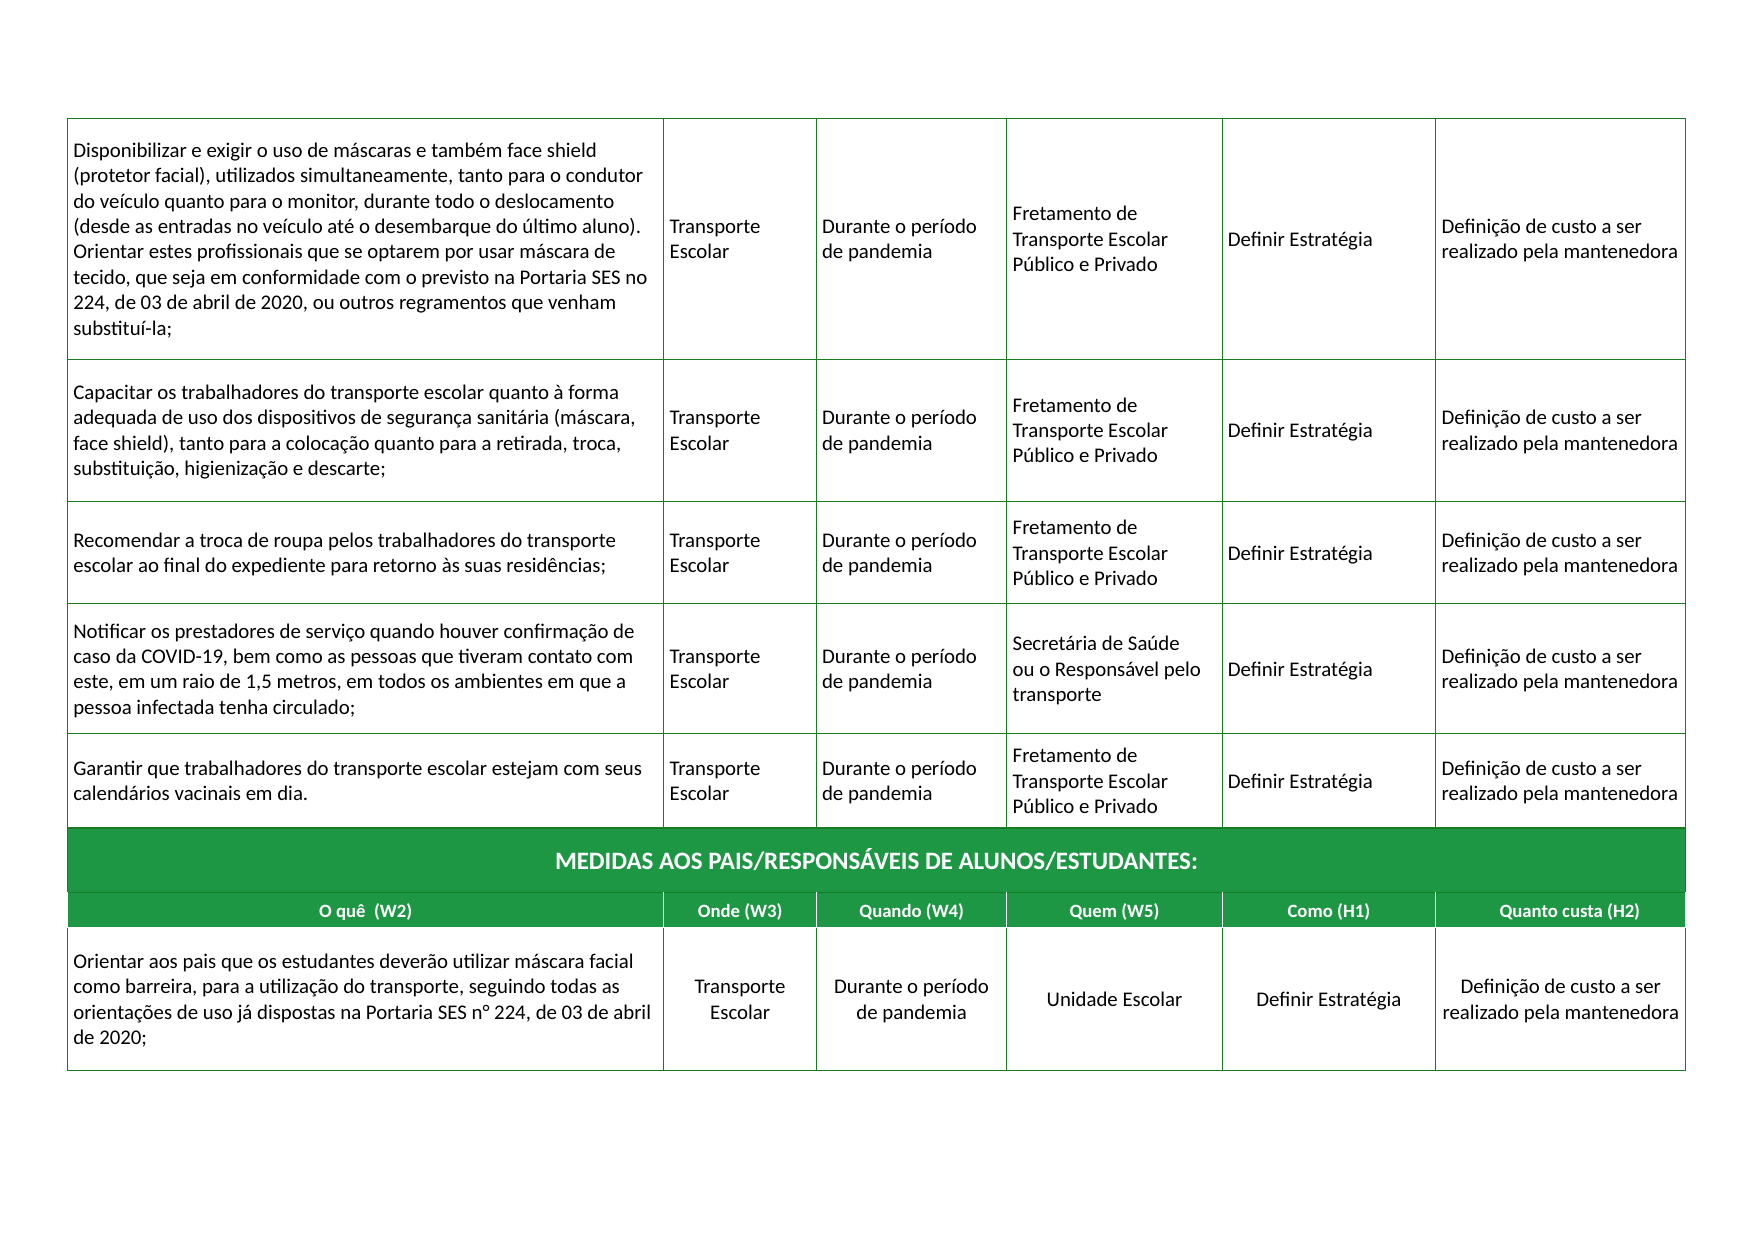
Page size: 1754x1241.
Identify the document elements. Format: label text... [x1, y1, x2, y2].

table_cell Definir Estratégia [1223, 119, 1435, 358]
table_cell Definição de custo a ser realizado pela mantenedora [1436, 119, 1685, 358]
table_cell Fretamento de Transporte Escolar Público e Privado [1007, 734, 1222, 827]
table_cell Durante o período de pandemia [817, 360, 1006, 501]
table_cell Capacitar os trabalhadores do transporte escolar quanto à forma adequada de uso dos dispositivos de segurança sanitária (máscara, face shield), tanto para a colocação quanto para a retirada, troca, substituição, higienização e descarte; [68, 360, 663, 501]
table_cell Notificar os prestadores de serviço quando houver confirmação de caso da COVID-19, bem como as pessoas que tiveram contato com este, em um raio de 1,5 metros, em todos os ambientes em que a pessoa infectada tenha circulado; [68, 604, 663, 733]
table_cell Definição de custo a ser realizado pela mantenedora [1436, 929, 1685, 1070]
table_cell Definição de custo a ser realizado pela mantenedora [1436, 502, 1685, 603]
table_cell Transporte Escolar [664, 734, 816, 827]
table_cell Fretamento de Transporte Escolar Público e Privado [1007, 502, 1222, 603]
table_cell Durante o período de pandemia [817, 734, 1006, 827]
table_cell Orientar aos pais que os estudantes deverão utilizar máscara facial como barreira, para a utilização do transporte, seguindo todas as orientações de uso já dispostas na Portaria SES n° 224, de 03 de abril de 2020; [68, 929, 663, 1070]
table_cell Definir Estratégia [1223, 929, 1435, 1070]
table_cell Quando (W4) [817, 893, 1006, 927]
table_cell Durante o período de pandemia [817, 604, 1006, 733]
table_cell Fretamento de Transporte Escolar Público e Privado [1007, 119, 1222, 358]
table_cell Definição de custo a ser realizado pela mantenedora [1436, 360, 1685, 501]
table_cell Definição de custo a ser realizado pela mantenedora [1436, 604, 1685, 733]
table_cell Transporte Escolar [664, 360, 816, 501]
table_cell Transporte Escolar [664, 119, 816, 358]
table_cell Transporte Escolar [664, 604, 816, 733]
table_cell Disponibilizar e exigir o uso de máscaras e também face shield (protetor facial), utilizados simultaneamente, tanto para o condutor do veículo quanto para o monitor, durante todo o deslocamento (desde as entradas no veículo até o desembarque do último aluno). Orientar estes profissionais que se optarem por usar máscara de tecido, que seja em conformidade com o previsto na Portaria SES no 224, de 03 de abril de 2020, ou outros regramentos que venham substituí-la; [68, 119, 663, 358]
table_cell Fretamento de Transporte Escolar Público e Privado [1007, 360, 1222, 501]
table_cell Garantir que trabalhadores do transporte escolar estejam com seus calendários vacinais em dia. [68, 734, 663, 827]
table_cell Recomendar a troca de roupa pelos trabalhadores do transporte escolar ao final do expediente para retorno às suas residências; [68, 502, 663, 603]
table_cell Onde (W3) [664, 893, 816, 927]
table_cell Quanto custa (H2) [1436, 893, 1685, 927]
table_header MEDIDAS AOS PAIS/RESPONSÁVEIS DE ALUNOS/ESTUDANTES: [68, 829, 1685, 892]
table_cell Durante o período de pandemia [817, 119, 1006, 358]
table_cell Definir Estratégia [1223, 360, 1435, 501]
table_cell Quem (W5) [1007, 893, 1222, 927]
table_cell Definição de custo a ser realizado pela mantenedora [1436, 734, 1685, 827]
table_cell Transporte Escolar [664, 502, 816, 603]
table_cell Transporte Escolar [664, 929, 816, 1070]
table_cell O quê (W2) [68, 893, 663, 927]
table_cell Definir Estratégia [1223, 604, 1435, 733]
table_cell Definir Estratégia [1223, 734, 1435, 827]
table_cell Como (H1) [1223, 893, 1435, 927]
table_cell Secretária de Saúde ou o Responsável pelo transporte [1007, 604, 1222, 733]
table_cell Unidade Escolar [1007, 929, 1222, 1070]
table_cell Durante o período de pandemia [817, 502, 1006, 603]
table_cell Durante o período de pandemia [817, 929, 1006, 1070]
table_cell Definir Estratégia [1223, 502, 1435, 603]
